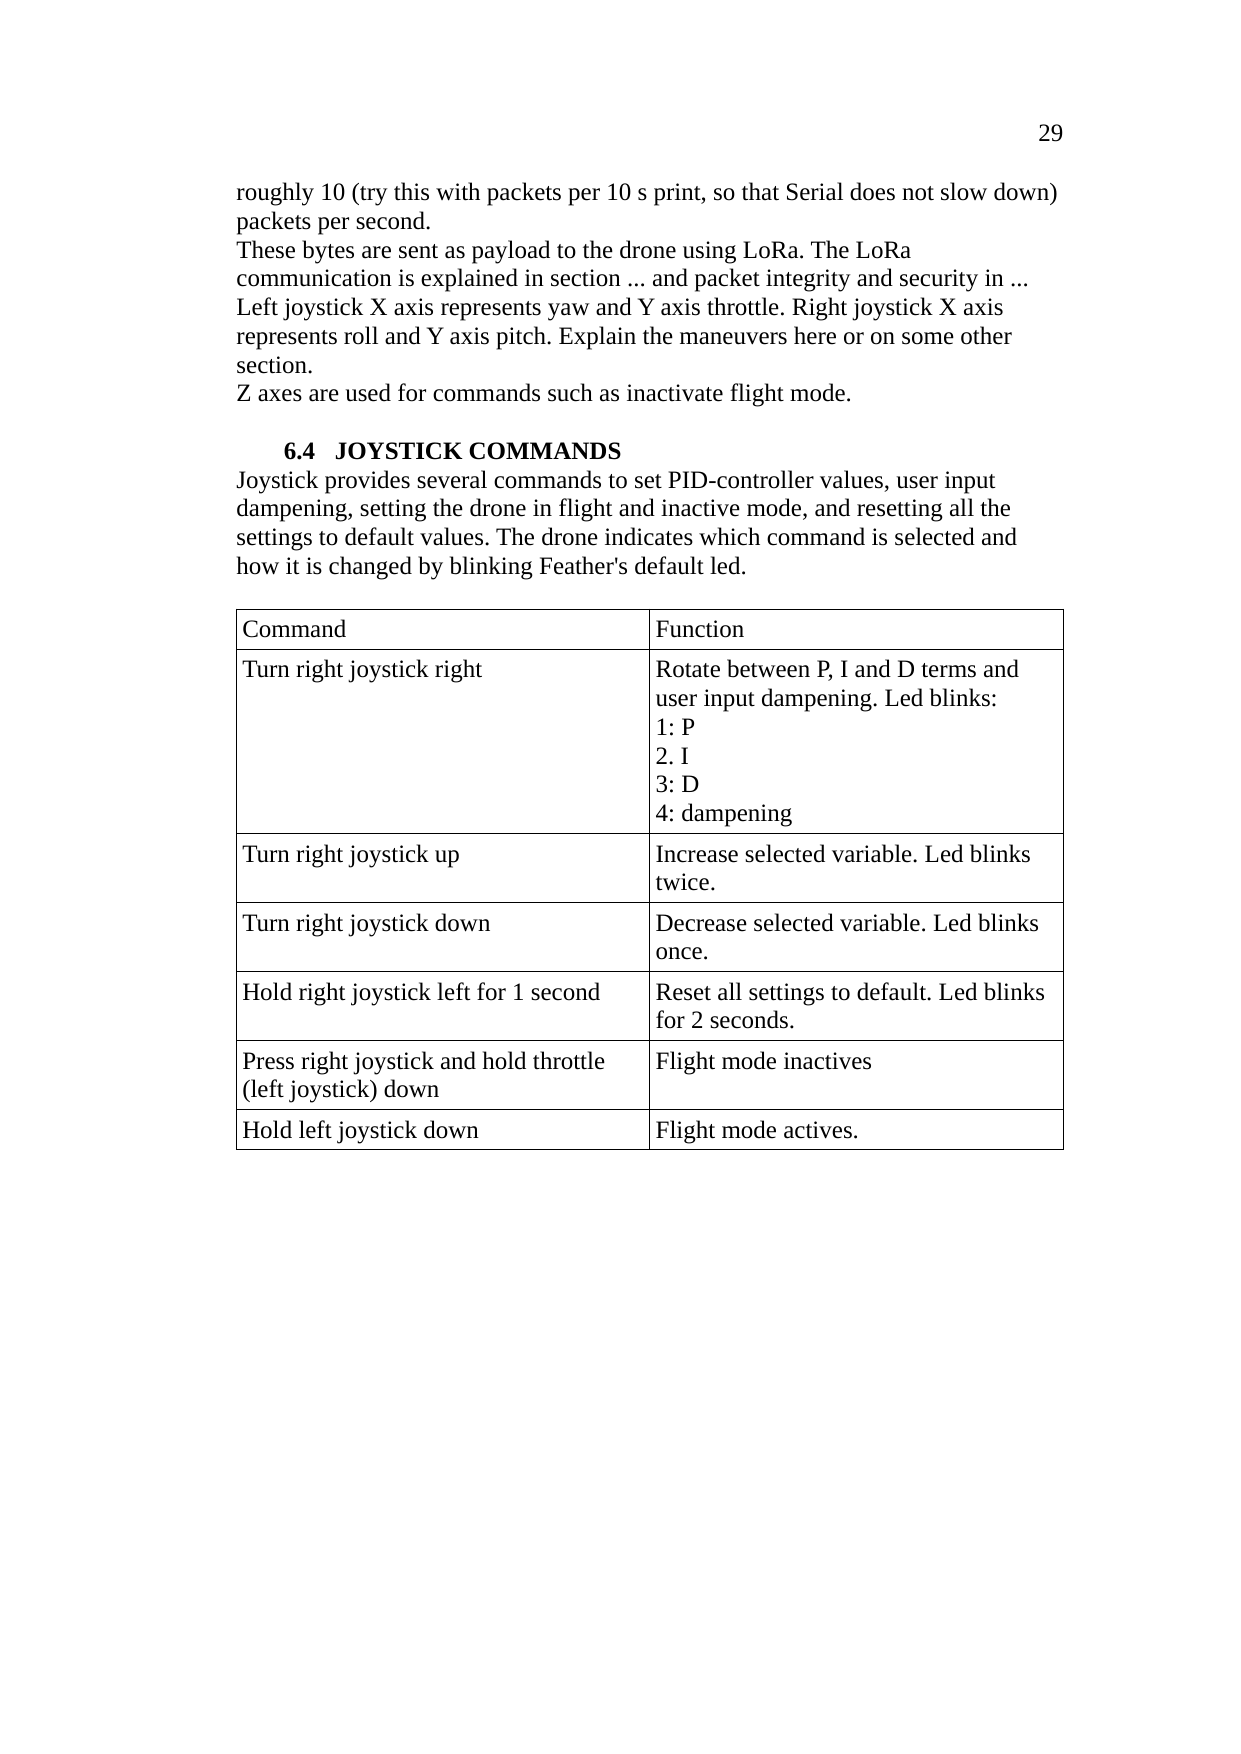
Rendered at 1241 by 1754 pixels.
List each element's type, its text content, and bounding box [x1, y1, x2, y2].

text Joystick provides several commands to set PID-controller values, user input dampening, setting the drone in flight and inactive mode, and resetting all the settings to default values. The drone indicates which command is selected and how it is changed by blinking Feather's default led. [236, 465, 1063, 580]
table_cell Flight mode inactives [650, 1041, 1063, 1109]
table_cell Hold right joystick left for 1 second [237, 972, 649, 1040]
table_cell Flight mode actives. [650, 1110, 1063, 1149]
table_cell Turn right joystick up [237, 834, 649, 902]
table_cell Rotate between P, I and D terms and user input dampening. Led blinks: 1: P 2. I 3: D 4: dampening [650, 650, 1063, 833]
table_header Command [237, 610, 649, 649]
table_header Function [650, 610, 1063, 649]
text roughly 10 (try this with packets per 10 s print, so that Serial does not slow down) packets per second. [236, 177, 1063, 235]
table_cell Reset all settings to default. Led blinks for 2 seconds. [650, 972, 1063, 1040]
table_cell Decrease selected variable. Led blinks once. [650, 903, 1063, 971]
table_cell Increase selected variable. Led blinks twice. [650, 834, 1063, 902]
table_cell Turn right joystick right [237, 650, 649, 833]
text Z axes are used for commands such as inactivate flight mode. [236, 378, 1063, 407]
table_cell Press right joystick and hold throttle (left joystick) down [237, 1041, 649, 1109]
text These bytes are sent as payload to the drone using LoRa. The LoRa communication is explained in section ... and packet integrity and security in ... [236, 235, 1063, 292]
subtitle Joystick commands [283, 436, 1063, 465]
table_cell Hold left joystick down [237, 1110, 649, 1149]
table_cell Turn right joystick down [237, 903, 649, 971]
text Left joystick X axis represents yaw and Y axis throttle. Right joystick X axis represents roll and Y axis pitch. Explain the maneuvers here or on some other section. [236, 292, 1063, 378]
